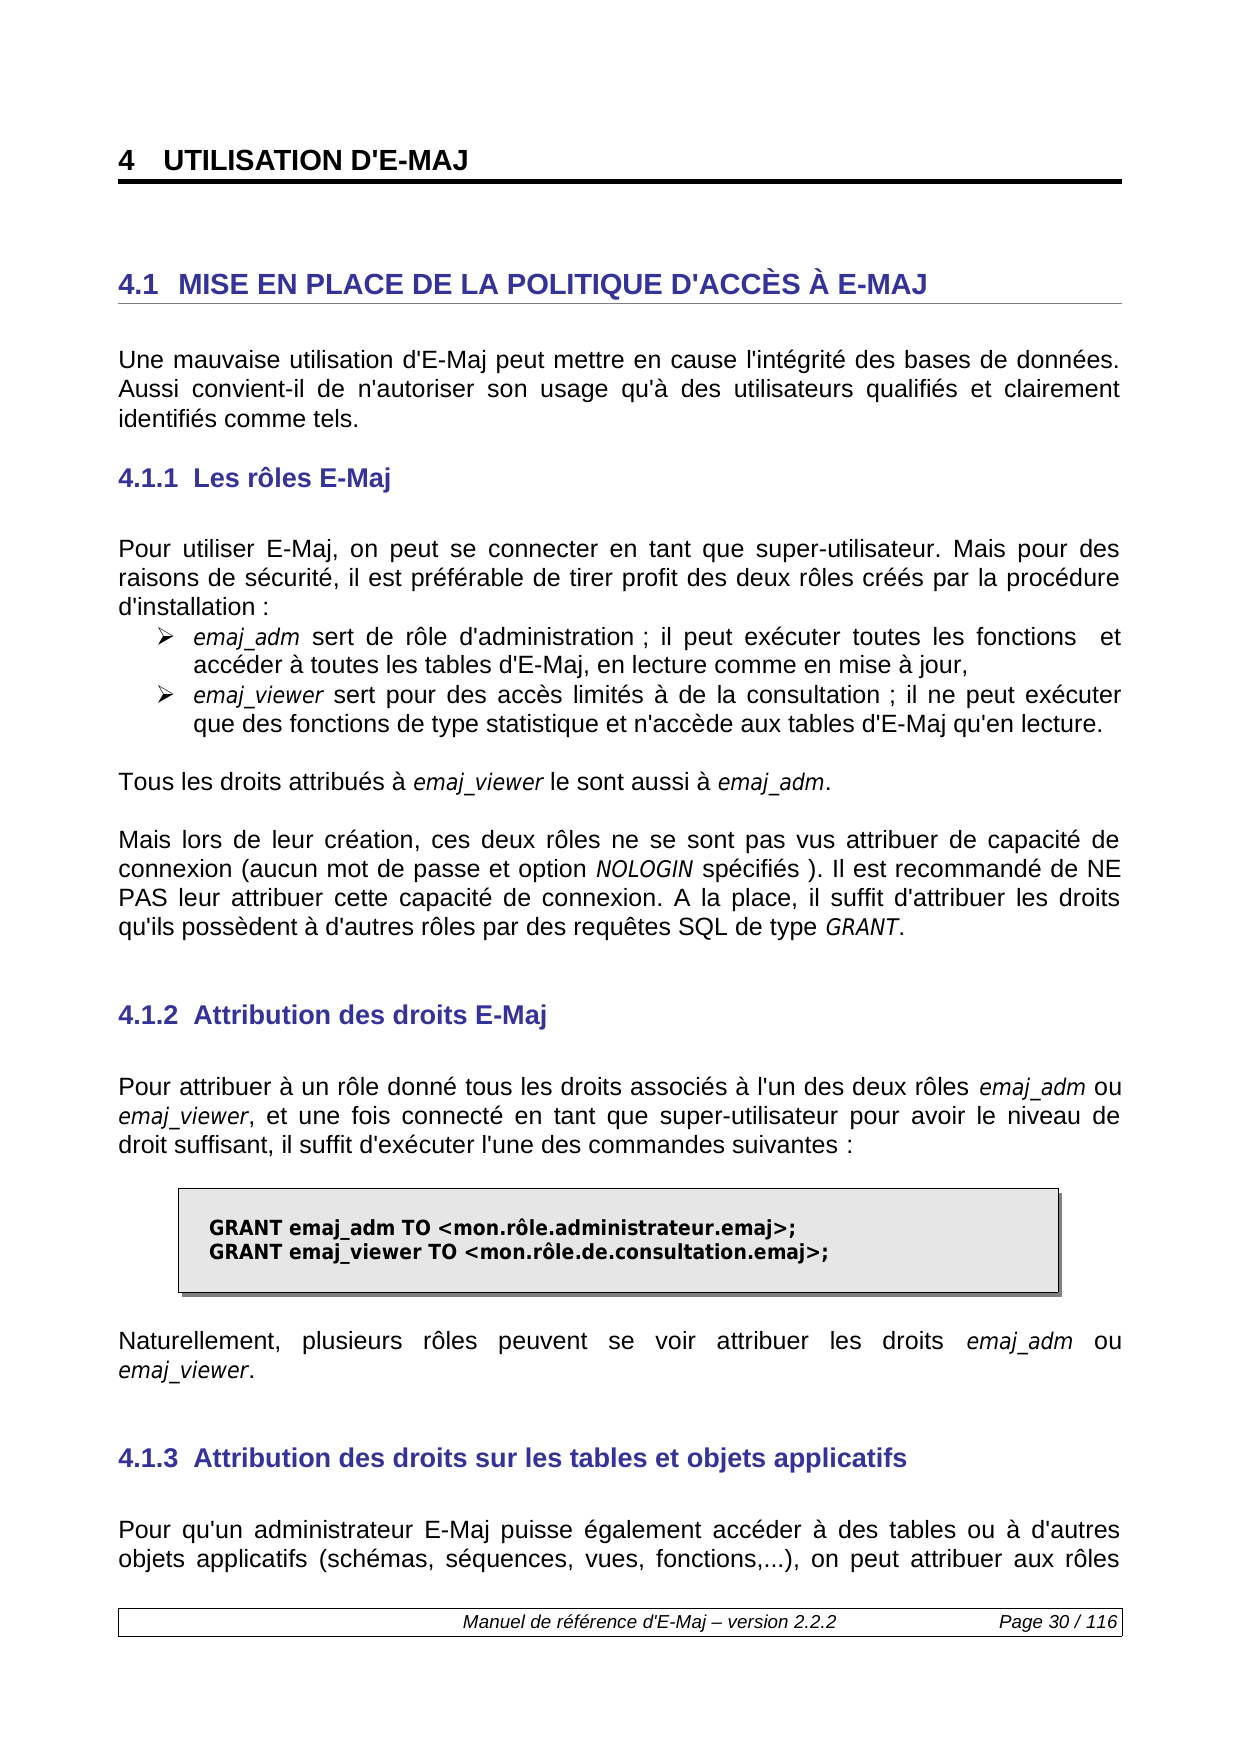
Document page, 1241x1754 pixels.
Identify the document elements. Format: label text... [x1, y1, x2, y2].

text Naturellement, plusieurs rôles peuvent se voir attribuer les droits emaj_adm ou emaj_viewer. [118, 1326, 1122, 1384]
text Une mauvaise utilisation d'E-Maj peut mettre en cause l'intégrité des bases de données. Aussi convient-il de n'autoriser son usage qu'à des utilisateurs qualifiés et clairement identifiés comme tels. [118, 345, 1122, 432]
text Pour attribuer à un rôle donné tous les droits associés à l'un des deux rôles emaj_adm ou emaj_viewer, et une fois connecté en tant que super-utilisateur pour avoir le niveau de droit suffisant, il suffit d'exécuter l'une des commandes suivantes : [118, 1072, 1122, 1159]
text Tous les droits attribués à emaj_viewer le sont aussi à emaj_adm. [118, 767, 1122, 796]
subtitle Les rôles E-Maj [118, 462, 1122, 493]
list emaj_viewer sert pour des accès limités à de la consultation ; il ne peut exécuter que des fonctions de type statistique et n'accède aux tables d'E-Maj qu'en lecture. [156, 679, 1122, 738]
subtitle Attribution des droits E-Maj [118, 999, 1122, 1030]
text GRANT emaj_adm TO <mon.rôle.administrateur.emaj>; [179, 1212, 1058, 1237]
subtitle Utilisation d'E-Maj [118, 143, 1122, 179]
list emaj_adm sert de rôle d'administration ; il peut exécuter toutes les fonctions et accéder à toutes les tables d'E-Maj, en lecture comme en mise à jour, [156, 621, 1122, 679]
subtitle Attribution des droits sur les tables et objets applicatifs [118, 1442, 1122, 1473]
text Pour utiliser E-Maj, on peut se connecter en tant que super-utilisateur. Mais pour des raisons de sécurité, il est préférable de tirer profit des deux rôles créés par la procédure d'installation : [118, 534, 1122, 621]
subtitle Mise en place de la politique d'accès à E-Maj [118, 267, 1122, 303]
text Mais lors de leur création, ces deux rôles ne se sont pas vus attribuer de capacité de connexion (aucun mot de passe et option NOLOGIN spécifiés ). Il est recommandé de NE PAS leur attribuer cette capacité de connexion. A la place, il suffit d'attribuer les droits qu'ils possèdent à d'autres rôles par des requêtes SQL de type GRANT. [118, 825, 1122, 941]
text GRANT emaj_viewer TO <mon.rôle.de.consultation.emaj>; [179, 1237, 1058, 1261]
text Pour qu'un administrateur E-Maj puisse également accéder à des tables ou à d'autres objets applicatifs (schémas, séquences, vues, fonctions,...), on peut attribuer aux rôles [118, 1514, 1122, 1573]
